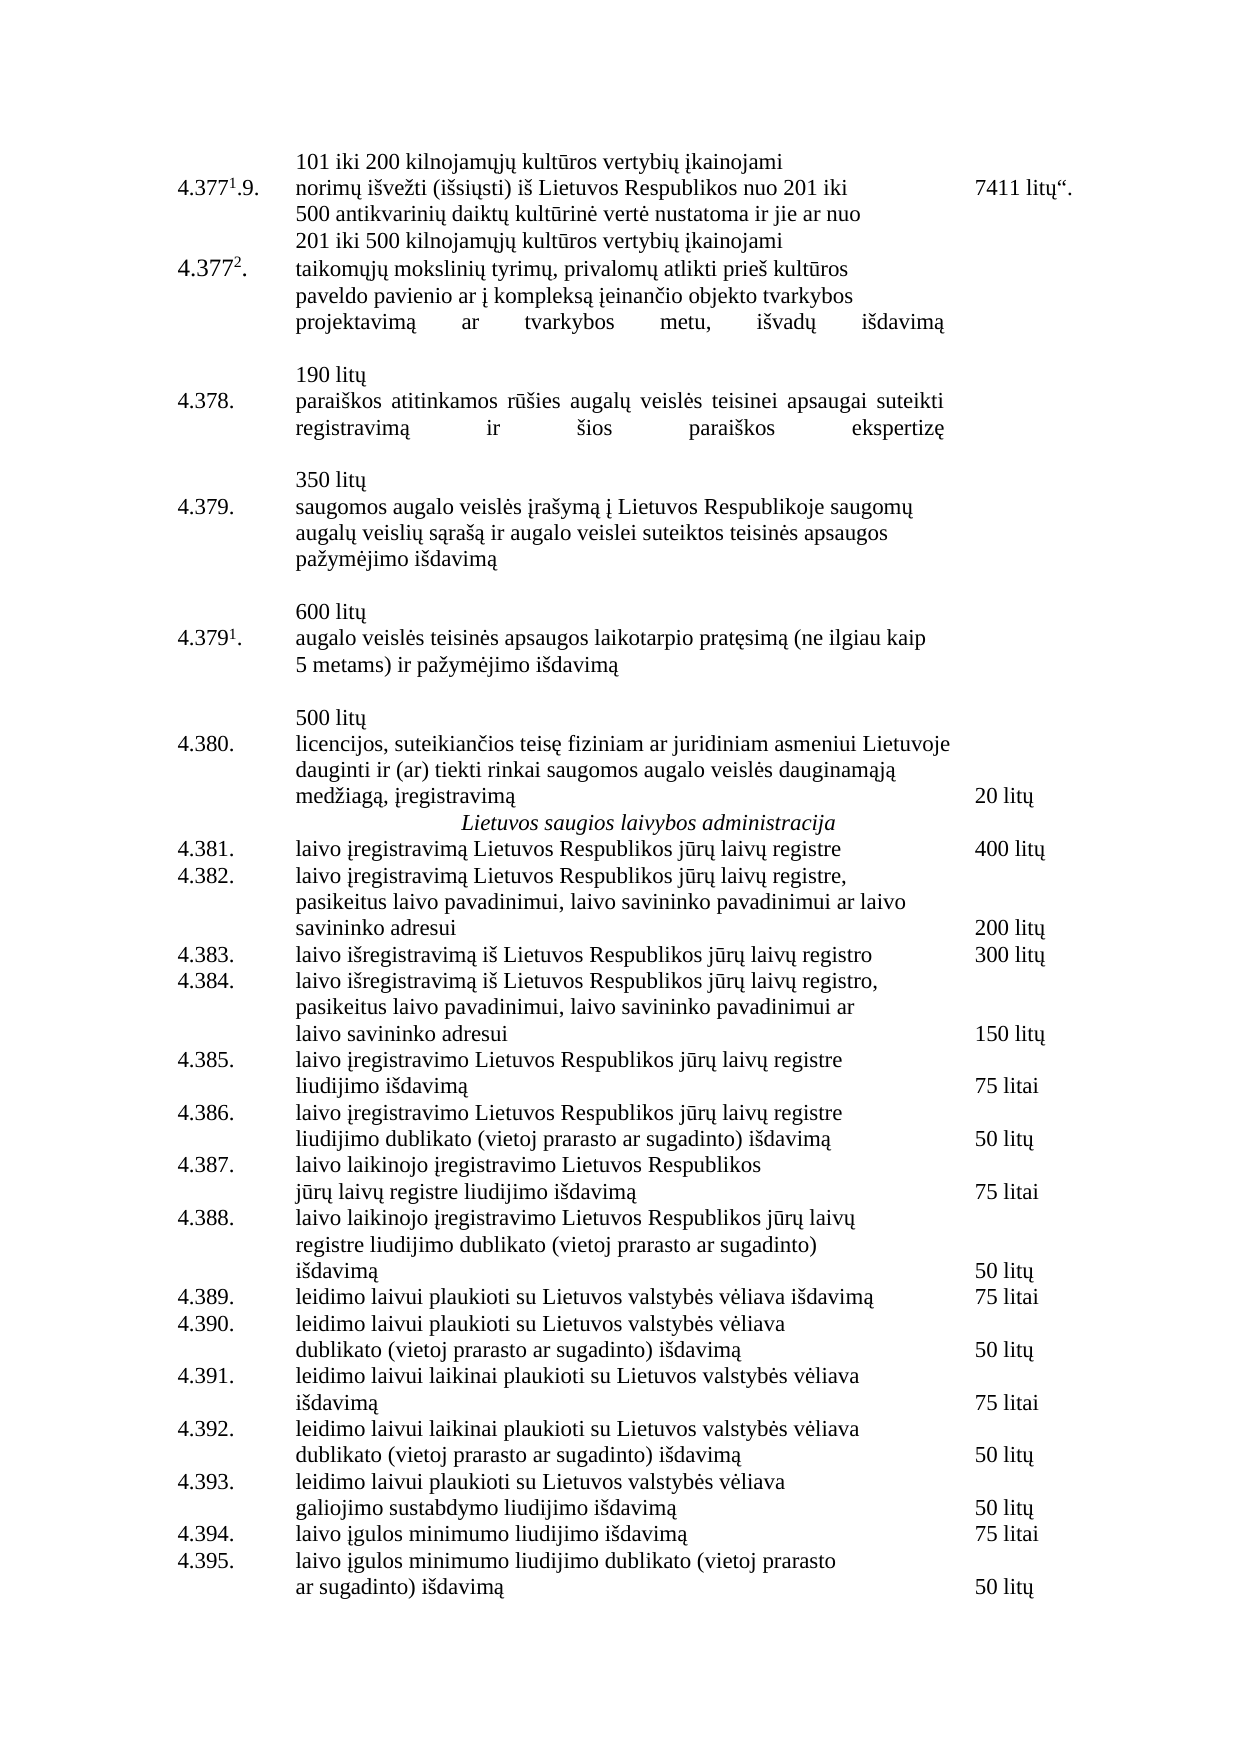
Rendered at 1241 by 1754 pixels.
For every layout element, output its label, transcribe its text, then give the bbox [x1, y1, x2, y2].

text galiojimo sustabdymo liudijimo išdavimą 50 litų [177, 1494, 1122, 1521]
text pasikeitus laivo pavadinimui, laivo savininko pavadinimui ar [177, 993, 1122, 1020]
text 4.3771.9. norimų išvežti (išsiųsti) iš Lietuvos Respublikos nuo 201 iki 7411 litų“. [177, 174, 1122, 200]
text projektavimą ar tvarkybos metu, išvadų išdavimą 190 litų [295, 308, 945, 387]
text liudijimo dublikato (vietoj prarasto ar sugadinto) išdavimą 50 litų [177, 1125, 1122, 1152]
text 4.387. laivo laikinojo įregistravimo Lietuvos Respublikos [177, 1152, 1122, 1178]
text liudijimo išdavimą 75 litai [177, 1072, 1122, 1099]
text ar sugadinto) išdavimą 50 litų [177, 1573, 1122, 1599]
text registre liudijimo dublikato (vietoj prarasto ar sugadinto) [177, 1231, 1122, 1257]
text 4.390. leidimo laivui plaukioti su Lietuvos valstybės vėliava [177, 1310, 1122, 1336]
text 4.386. laivo įregistravimo Lietuvos Respublikos jūrų laivų registre [177, 1099, 1122, 1125]
text medžiagą, įregistravimą 20 litų [177, 783, 1122, 809]
text 4.382. laivo įregistravimą Lietuvos Respublikos jūrų laivų registre, [177, 862, 1122, 888]
text 4.381. laivo įregistravimą Lietuvos Respublikos jūrų laivų registre 400 litų [177, 835, 1122, 862]
text 4.389. leidimo laivui plaukioti su Lietuvos valstybės vėliava išdavimą 75 litai [177, 1283, 1122, 1310]
text 4.384. laivo išregistravimą iš Lietuvos Respublikos jūrų laivų registro, [177, 967, 1122, 993]
text augalų veislių sąrašą ir augalo veislei suteiktos teisinės apsaugos [222, 519, 1122, 545]
text 4.379. saugomos augalo veislės įrašymą į Lietuvos Respublikoje saugomų [177, 493, 1122, 519]
text išdavimą 75 litai [177, 1389, 1122, 1415]
text pasikeitus laivo pavadinimui, laivo savininko pavadinimui ar laivo [177, 888, 1122, 914]
text 500 antikvarinių daiktų kultūrinė vertė nustatoma ir jie ar nuo [177, 200, 1122, 227]
text 4.395. laivo įgulos minimumo liudijimo dublikato (vietoj prarasto [177, 1547, 1122, 1573]
text 4.392. leidimo laivui laikinai plaukioti su Lietuvos valstybės vėliava [177, 1415, 1122, 1441]
text 4.3791. augalo veislės teisinės apsaugos laikotarpio pratęsimą (ne ilgiau kaip [177, 624, 1122, 651]
text 4.380. licencijos, suteikiančios teisę fiziniam ar juridiniam asmeniui Lietuvoje [177, 730, 1122, 756]
text laivo savininko adresui 150 litų [177, 1020, 1122, 1046]
text 4.388. laivo laikinojo įregistravimo Lietuvos Respublikos jūrų laivų [177, 1204, 1122, 1231]
text 4.378. paraiškos atitinkamos rūšies augalų veislės teisinei apsaugai suteikti registravimą ir šios paraiškos ekspertizę 350 litų [177, 387, 945, 493]
text 4.383. laivo išregistravimą iš Lietuvos Respublikos jūrų laivų registro 300 litų [177, 941, 1122, 967]
text išdavimą 50 litų [177, 1257, 1122, 1283]
text 4.385. laivo įregistravimo Lietuvos Respublikos jūrų laivų registre [177, 1046, 1122, 1072]
text 101 iki 200 kilnojamųjų kultūros vertybių įkainojami [177, 148, 1122, 174]
text jūrų laivų registre liudijimo išdavimą 75 litai [177, 1178, 1122, 1204]
text 4.394. laivo įgulos minimumo liudijimo išdavimą 75 litai [177, 1521, 1122, 1547]
text 201 iki 500 kilnojamųjų kultūros vertybių įkainojami [177, 227, 1122, 253]
text paveldo pavienio ar į kompleksą įeinančio objekto tvarkybos [177, 282, 1122, 308]
text 4.3772. taikomųjų mokslinių tyrimų, privalomų atlikti prieš kultūros [177, 253, 1122, 282]
text 4.393. leidimo laivui plaukioti su Lietuvos valstybės vėliava [177, 1468, 1122, 1494]
text 4.391. leidimo laivui laikinai plaukioti su Lietuvos valstybės vėliava [177, 1362, 1122, 1389]
text savininko adresui 200 litų [177, 914, 1122, 941]
text 5 metams) ir pažymėjimo išdavimą 500 litų [177, 651, 945, 730]
text dauginti ir (ar) tiekti rinkai saugomos augalo veislės dauginamąją [222, 756, 1122, 783]
text dublikato (vietoj prarasto ar sugadinto) išdavimą 50 litų [177, 1441, 1122, 1468]
text pažymėjimo išdavimą 600 litų [177, 545, 945, 624]
text dublikato (vietoj prarasto ar sugadinto) išdavimą 50 litų [177, 1336, 1122, 1362]
text Lietuvos saugios laivybos administracija [177, 809, 1122, 835]
